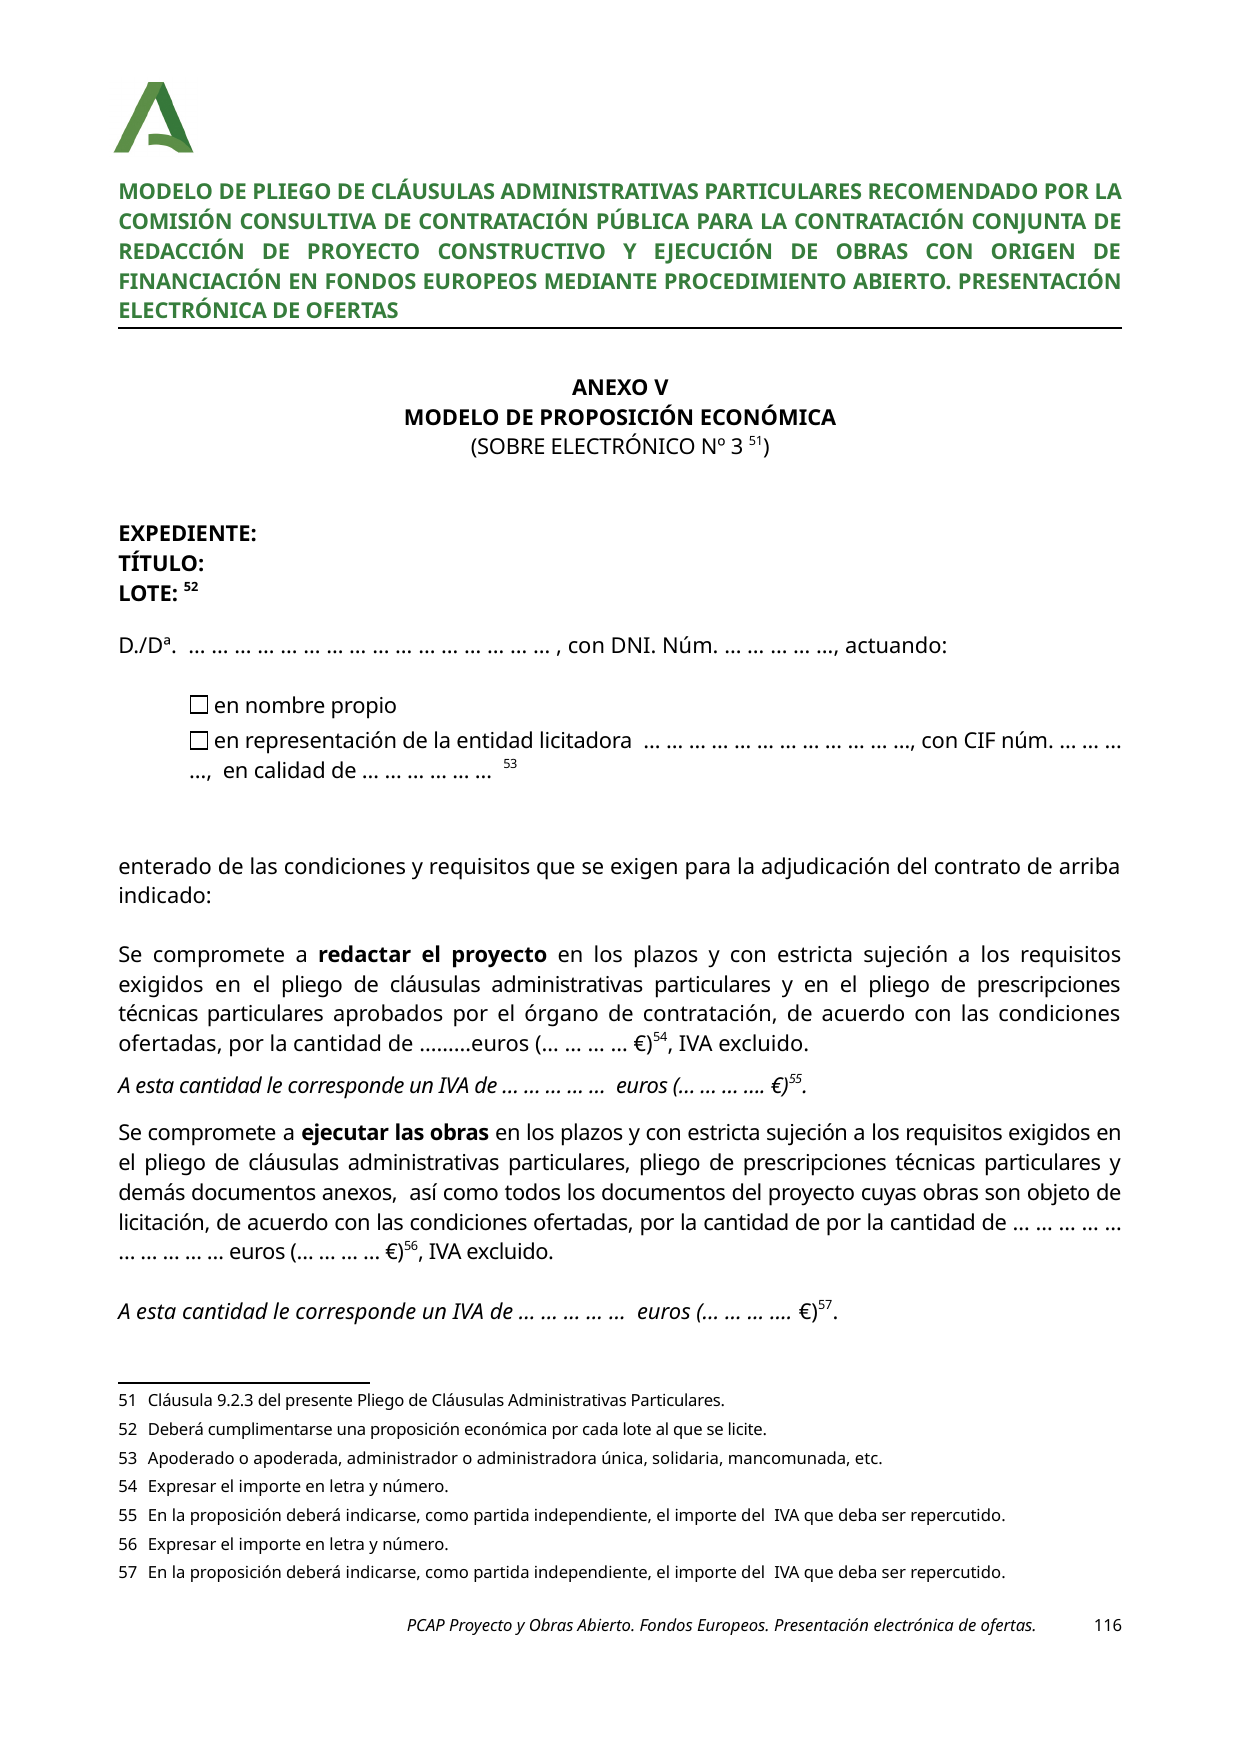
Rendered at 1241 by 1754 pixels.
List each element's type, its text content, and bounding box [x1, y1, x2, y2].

text A esta cantidad le corresponde un IVA de … … … … … euros (… … … …. €). [118, 1296, 1122, 1326]
text (SOBRE ELECTRÓNICO Nº 3 ) [118, 431, 1122, 461]
text D./Dª. … … … … … … … … … … … … … … … … , con DNI. Núm. … … … … …, actuando: [118, 630, 1122, 660]
text EXPEDIENTE: [118, 518, 1122, 548]
text Expresar el importe en letra y número. [118, 1532, 1122, 1555]
text Expresar el importe en letra y número. [118, 1475, 1122, 1498]
text Deberá cumplimentarse una proposición económica por cada lote al que se licite. [118, 1418, 1122, 1440]
text MODELO DE PROPOSICIÓN ECONÓMICA [118, 402, 1122, 431]
text Apoderado o apoderada, administrador o administradora única, solidaria, mancomunada, etc. [118, 1446, 1122, 1469]
text Se compromete a ejecutar las obras en los plazos y con estricta sujeción a los requisitos exigidos en el pliego de cláusulas administrativas particulares, pliego de prescripciones técnicas particulares y demás documentos anexos, así como todos los documentos del proyecto cuyas obras son objeto de licitación, de acuerdo con las condiciones ofertadas, por la cantidad de por la cantidad de … … … … … … … … … … euros (… … … … €), IVA excluido. [118, 1117, 1122, 1266]
text en representación de la entidad licitadora … … … … … … … … … … … …, con CIF núm. … … … …, en calidad de … … … … … … [189, 726, 1122, 785]
text Se compromete a redactar el proyecto en los plazos y con estricta sujeción a los requisitos exigidos en el pliego de cláusulas administrativas particulares y en el pliego de prescripciones técnicas particulares aprobados por el órgano de contratación, de acuerdo con las condiciones ofertadas, por la cantidad de ………euros (… … … … €), IVA excluido. [118, 939, 1122, 1058]
text enterado de las condiciones y requisitos que se exigen para la adjudicación del contrato de arriba indicado: [118, 851, 1122, 910]
text A esta cantidad le corresponde un IVA de … … … … … euros (… … … …. €). [118, 1070, 1122, 1099]
text ANEXO V [118, 372, 1122, 402]
text En la proposición deberá indicarse, como partida independiente, el importe del IVA que deba ser repercutido. [118, 1504, 1122, 1526]
text en nombre propio [189, 690, 1122, 719]
picture [109, 77, 198, 157]
text LOTE: [118, 578, 1122, 607]
text TÍTULO: [118, 548, 1122, 578]
text En la proposición deberá indicarse, como partida independiente, el importe del IVA que deba ser repercutido. [118, 1561, 1122, 1584]
text MODELO DE PLIEGO DE CLÁUSULAS ADMINISTRATIVAS PARTICULARES RECOMENDADO POR LA COMISIÓN CONSULTIVA DE CONTRATACIÓN PÚBLICA PARA LA CONTRATACIÓN CONJUNTA DE REDACCIÓN DE PROYECTO CONSTRUCTIVO Y EJECUCIÓN DE OBRAS CON ORIGEN DE FINANCIACIÓN EN FONDOS EUROPEOS MEDIANTE PROCEDIMIENTO ABIERTO. PRESENTACIÓN ELECTRÓNICA DE OFERTAS [118, 176, 1122, 327]
text Cláusula 9.2.3 del presente Pliego de Cláusulas Administrativas Particulares. [118, 1389, 1122, 1412]
